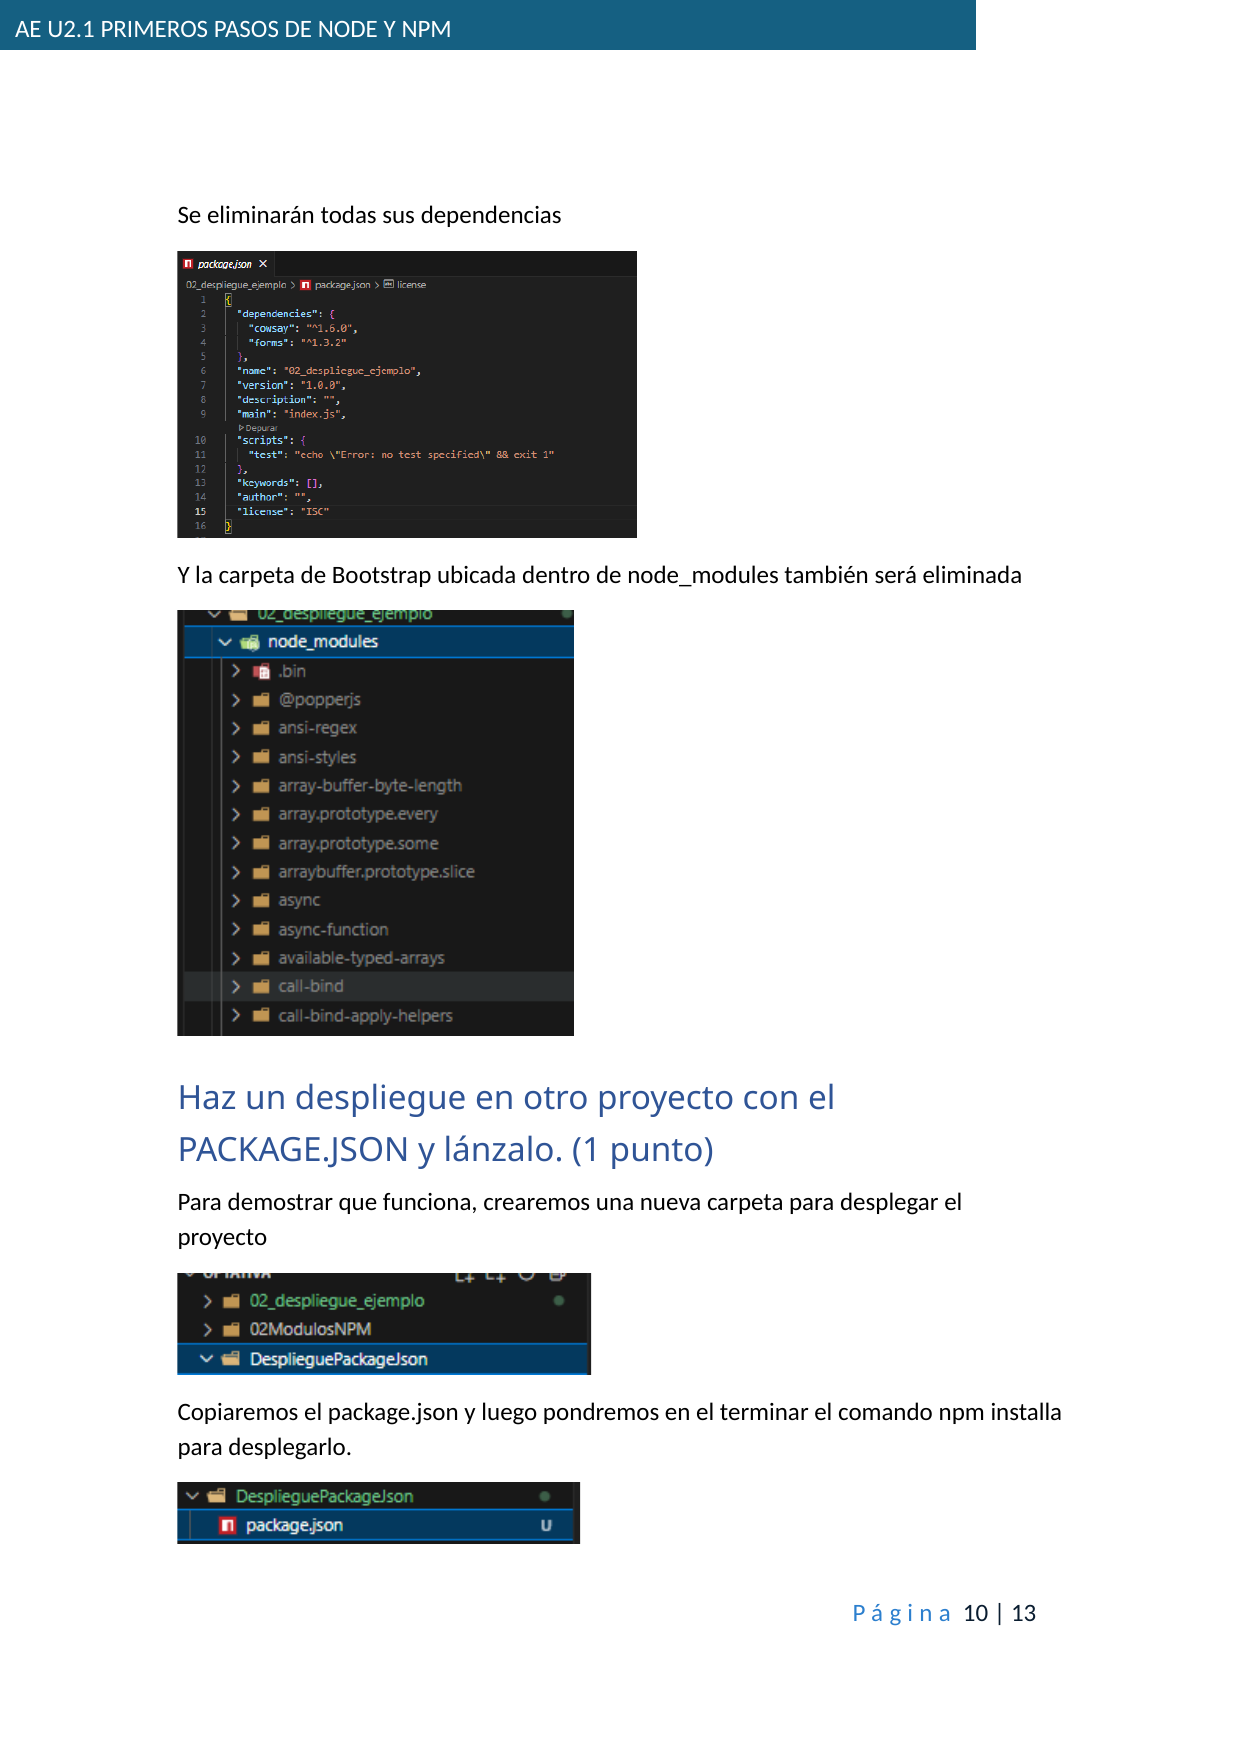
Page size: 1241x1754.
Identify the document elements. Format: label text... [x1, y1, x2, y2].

text Copiaremos el package.json y luego pondremos en el terminar el comando npm installa para desplegarlo. [177, 1396, 1063, 1461]
text Para demostrar que funciona, crearemos una nueva carpeta para desplegar el proyecto [177, 1186, 1063, 1252]
text Y la carpeta de Bootstrap ubicada dentro de node_modules también será eliminada [177, 559, 1063, 589]
subtitle Haz un despliegue en otro proyecto con el PACKAGE.JSON y lánzalo. (1 punto) [177, 1074, 1063, 1171]
text Se eliminarán todas sus dependencias [177, 199, 1063, 230]
